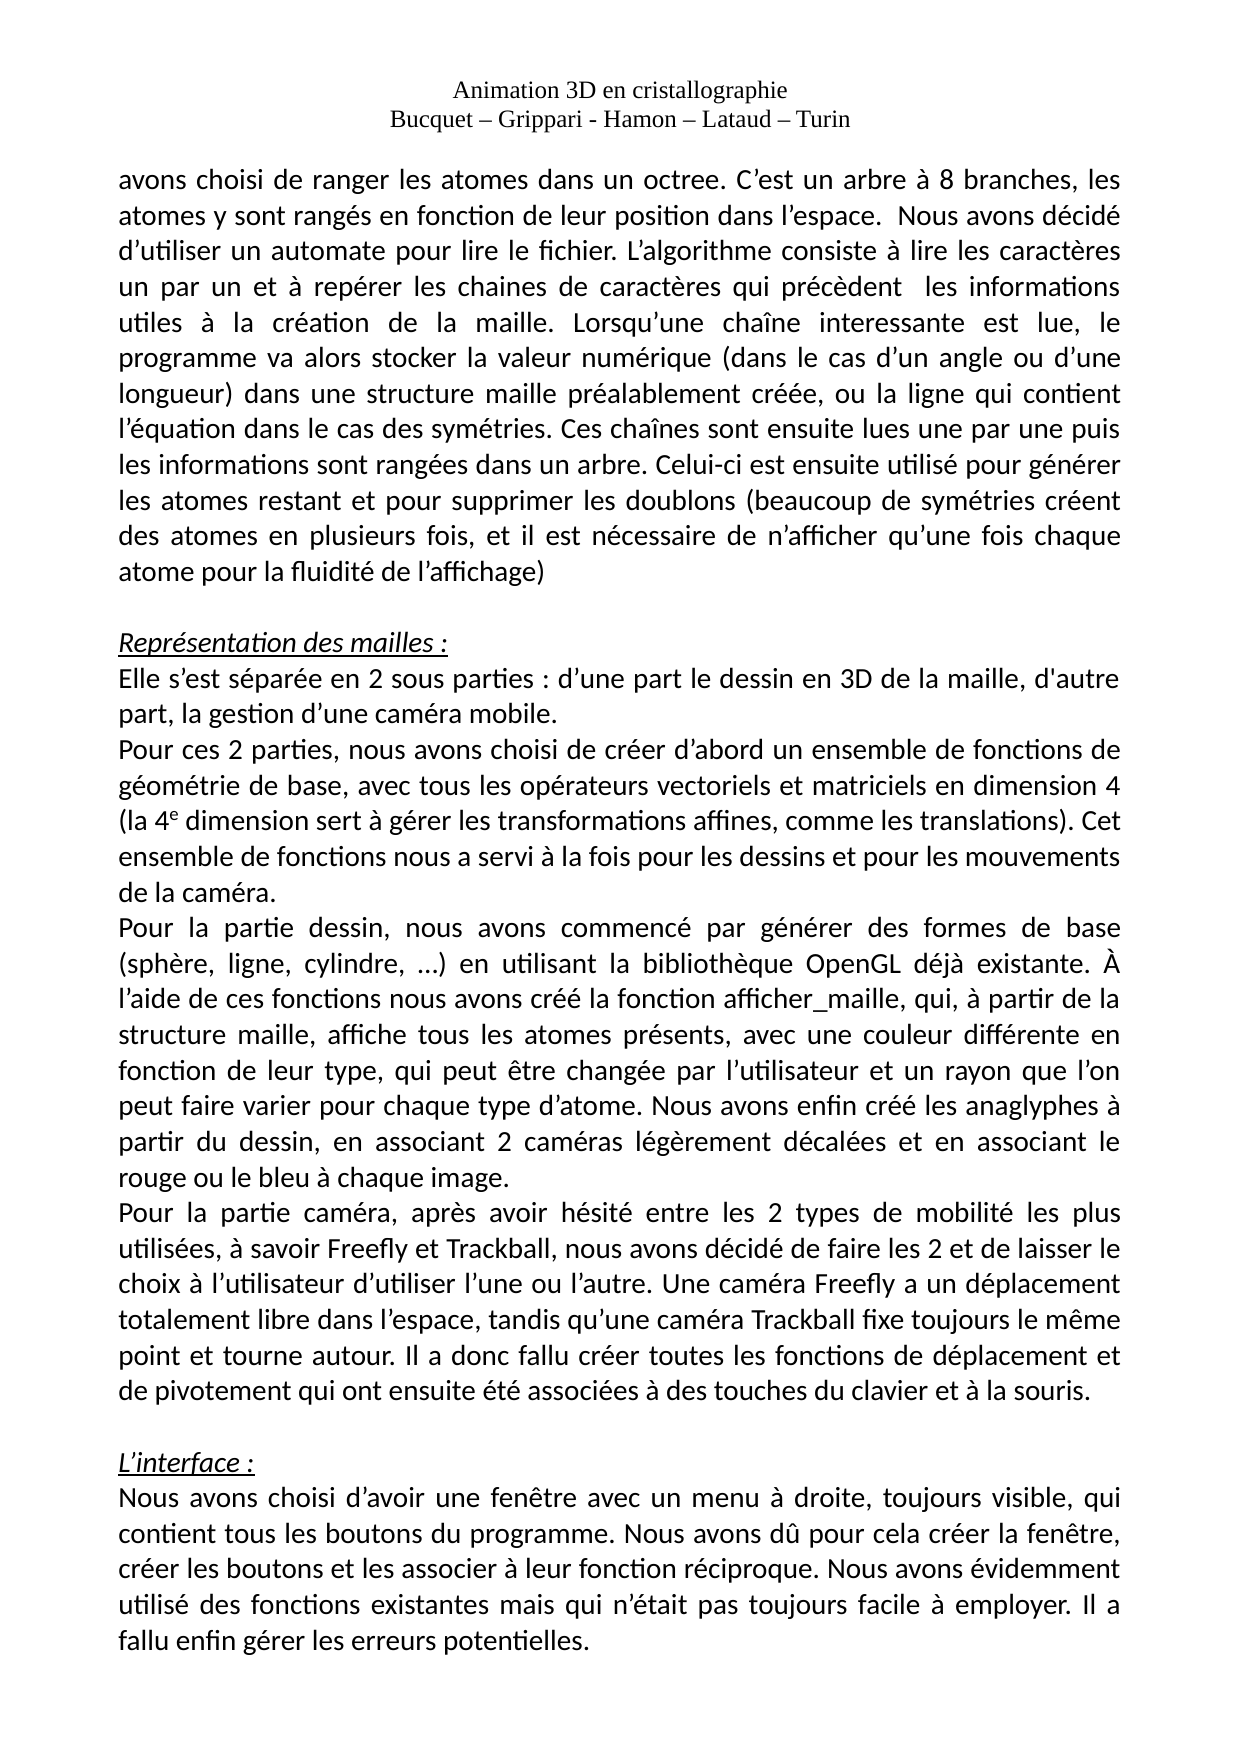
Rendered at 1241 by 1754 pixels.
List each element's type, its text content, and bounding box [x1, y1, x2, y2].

text avons choisi de ranger les atomes dans un octree. C’est un arbre à 8 branches, les atomes y sont rangés en fonction de leur position dans l’espace. Nous avons décidé d’utiliser un automate pour lire le fichier. L’algorithme consiste à lire les caractères un par un et à repérer les chaines de caractères qui précèdent les informations utiles à la création de la maille. Lorsqu’une chaîne interessante est lue, le programme va alors stocker la valeur numérique (dans le cas d’un angle ou d’une longueur) dans une structure maille préalablement créée, ou la ligne qui contient l’équation dans le cas des symétries. Ces chaînes sont ensuite lues une par une puis les informations sont rangées dans un arbre. Celui-ci est ensuite utilisé pour générer les atomes restant et pour supprimer les doublons (beaucoup de symétries créent des atomes en plusieurs fois, et il est nécessaire de n’afficher qu’une fois chaque atome pour la fluidité de l’affichage) [118, 161, 1122, 589]
text Nous avons choisi d’avoir une fenêtre avec un menu à droite, toujours visible, qui contient tous les boutons du programme. Nous avons dû pour cela créer la fenêtre, créer les boutons et les associer à leur fonction réciproque. Nous avons évidemment utilisé des fonctions existantes mais qui n’était pas toujours facile à employer. Il a fallu enfin gérer les erreurs potentielles. [118, 1479, 1122, 1657]
text Pour ces 2 parties, nous avons choisi de créer d’abord un ensemble de fonctions de géométrie de base, avec tous les opérateurs vectoriels et matriciels en dimension 4 (la 4e dimension sert à gérer les transformations affines, comme les translations). Cet ensemble de fonctions nous a servi à la fois pour les dessins et pour les mouvements de la caméra. [118, 731, 1122, 909]
text Pour la partie caméra, après avoir hésité entre les 2 types de mobilité les plus utilisées, à savoir Freefly et Trackball, nous avons décidé de faire les 2 et de laisser le choix à l’utilisateur d’utiliser l’une ou l’autre. Une caméra Freefly a un déplacement totalement libre dans l’espace, tandis qu’une caméra Trackball fixe toujours le même point et tourne autour. Il a donc fallu créer toutes les fonctions de déplacement et de pivotement qui ont ensuite été associées à des touches du clavier et à la souris. [118, 1194, 1122, 1408]
text Elle s’est séparée en 2 sous parties : d’une part le dessin en 3D de la maille, d'autre part, la gestion d’une caméra mobile. [118, 660, 1122, 731]
text Pour la partie dessin, nous avons commencé par générer des formes de base (sphère, ligne, cylindre, …) en utilisant la bibliothèque OpenGL déjà existante. À l’aide de ces fonctions nous avons créé la fonction afficher_maille, qui, à partir de la structure maille, affiche tous les atomes présents, avec une couleur différente en fonction de leur type, qui peut être changée par l’utilisateur et un rayon que l’on peut faire varier pour chaque type d’atome. Nous avons enfin créé les anaglyphes à partir du dessin, en associant 2 caméras légèrement décalées et en associant le rouge ou le bleu à chaque image. [118, 909, 1122, 1194]
text L’interface : [118, 1444, 1122, 1479]
text Représentation des mailles : [118, 624, 1122, 660]
